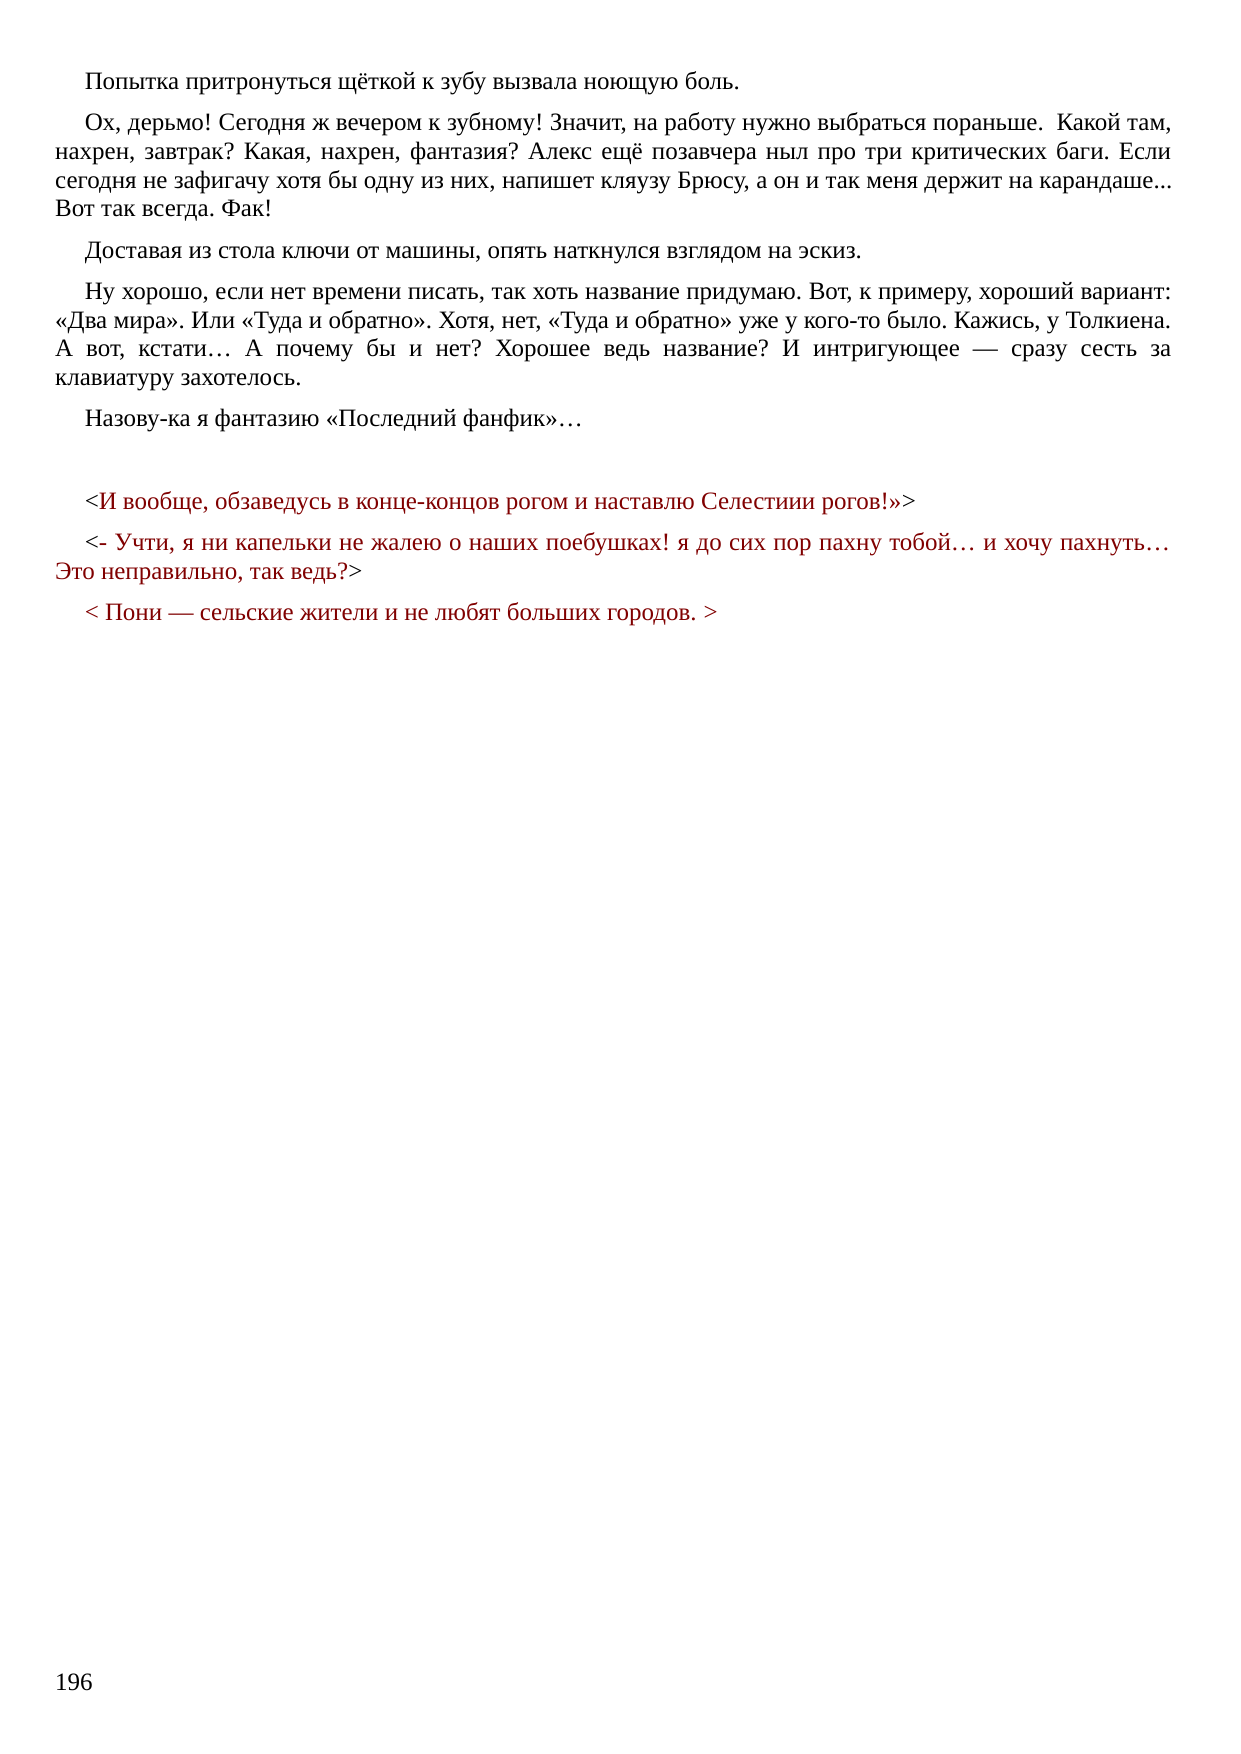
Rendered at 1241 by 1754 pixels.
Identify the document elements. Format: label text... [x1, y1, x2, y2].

text <И вообще, обзаведусь в конце-концов рогом и наставлю Селестиии рогов!»> [55, 486, 1173, 515]
text Ох, дерьмо! Сегодня ж вечером к зубному! Значит, на работу нужно выбраться пораньше. Какой там, нахрен, завтрак? Какая, нахрен, фантазия? Алекс ещё позавчера ныл про три критических баги. Если сегодня не зафигачу хотя бы одну из них, напишет кляузу Брюсу, а он и так меня держит на карандаше... Вот так всегда. Фак! [55, 107, 1173, 222]
text Ну хорошо, если нет времени писать, так хоть название придумаю. Вот, к примеру, хороший вариант: «Два мира». Или «Туда и обратно». Хотя, нет, «Туда и обратно» уже у кого-то было. Кажись, у Толкиена. А вот, кстати… А почему бы и нет? Хорошее ведь название? И интригующее — сразу сесть за клавиатуру захотелось. [55, 276, 1173, 391]
text Доставая из стола ключи от машины, опять наткнулся взглядом на эскиз. [55, 235, 1173, 263]
text Попытка притронуться щёткой к зубу вызвала ноющую боль. [55, 66, 1173, 95]
text <- Учти, я ни капельки не жалею о наших поебушках! я до сих пор пахну тобой… и хочу пахнуть… Это неправильно, так ведь?> [55, 527, 1173, 585]
text < Пони — сельские жители и не любят больших городов. > [55, 597, 1173, 626]
text Назову-ка я фантазию «Последний фанфик»… [55, 403, 1173, 432]
